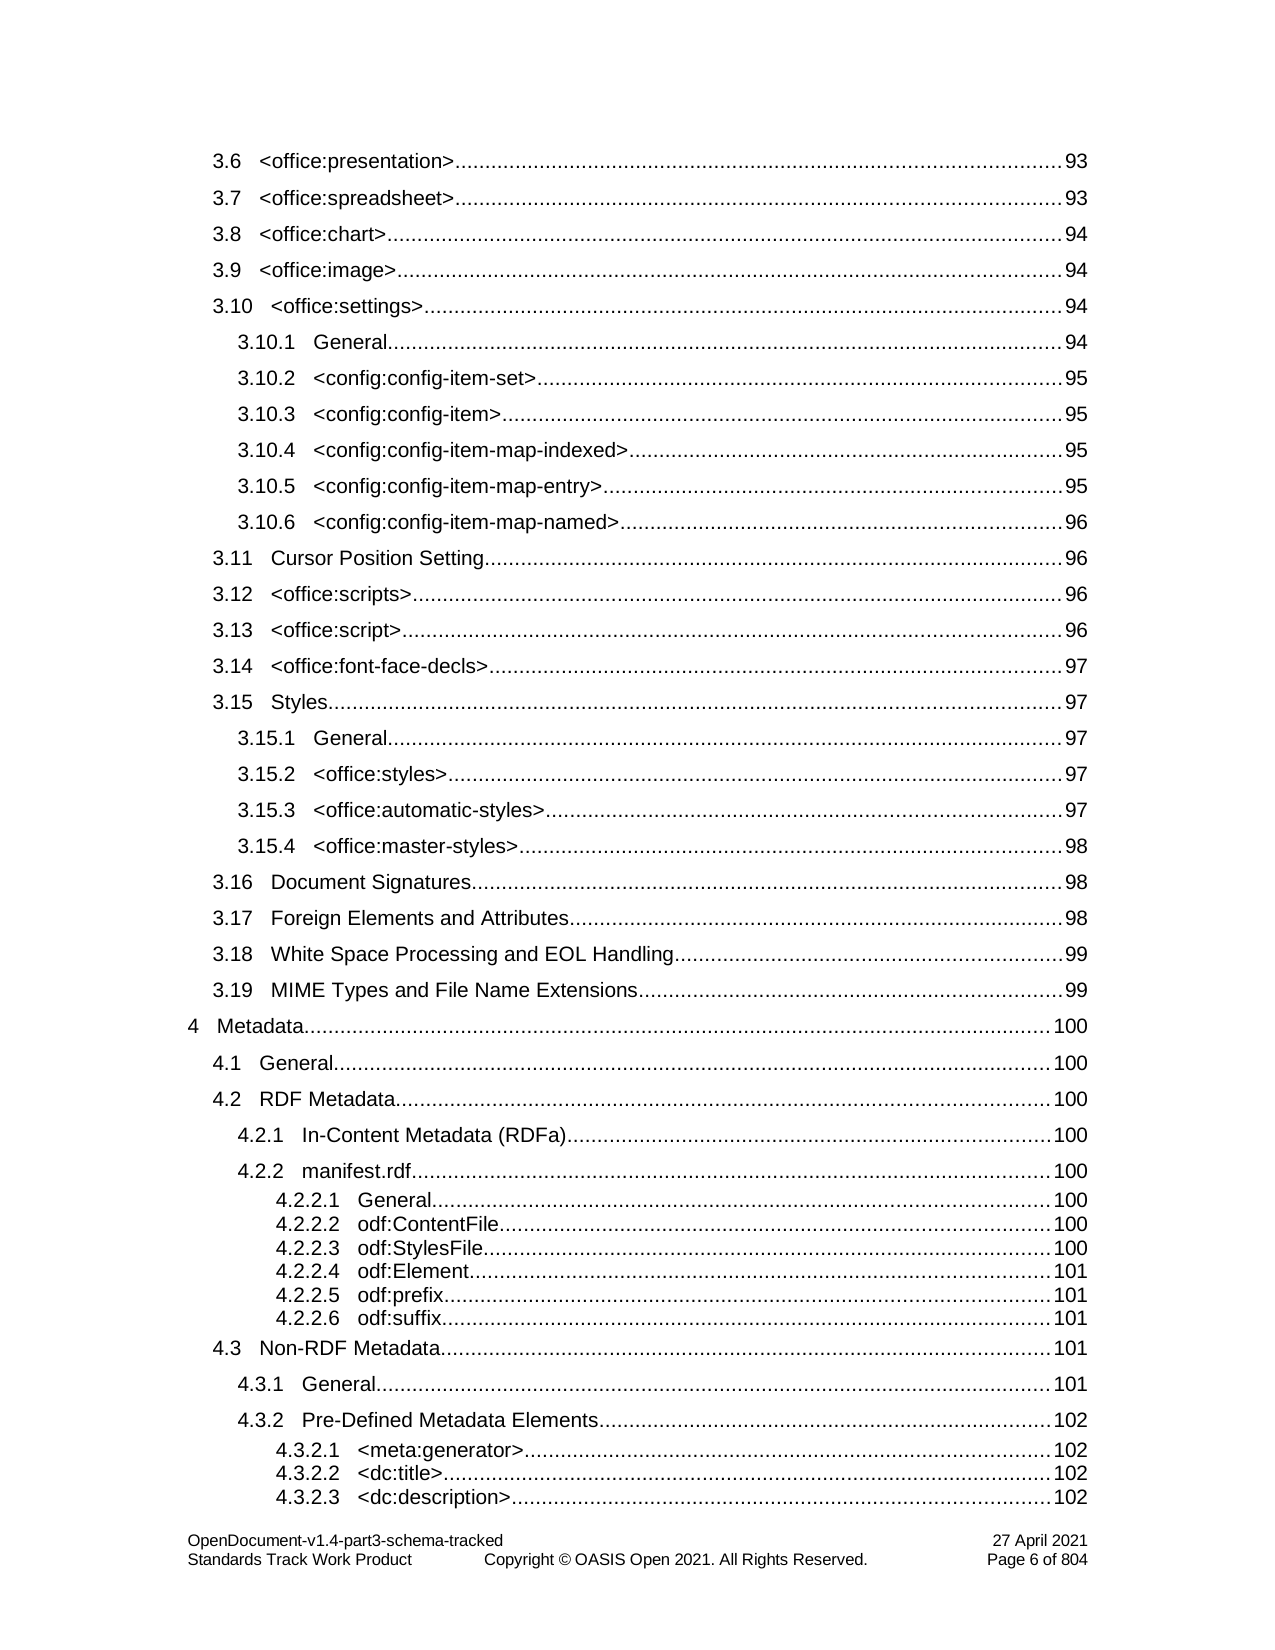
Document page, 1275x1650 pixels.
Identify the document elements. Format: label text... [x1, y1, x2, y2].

text 3.14 <office:font-face-decls> 97 [212, 654, 1088, 678]
text 4.2.1 In-Content Metadata (RDFa) 100 [237, 1123, 1088, 1147]
text 3.12 <office:scripts> 96 [212, 582, 1088, 606]
text 3.15.2 <office:styles> 97 [237, 763, 1088, 786]
text 3.15.3 <office:automatic-styles> 97 [237, 799, 1088, 822]
text 3.11 Cursor Position Setting 96 [212, 546, 1088, 570]
text 3.10 <office:settings> 94 [212, 294, 1088, 318]
text 3.15.1 General 97 [237, 727, 1088, 750]
text 4.3.2.1 <meta:generator> 102 [276, 1438, 1088, 1462]
text 3.10.3 <config:config-item> 95 [237, 402, 1088, 426]
text 3.13 <office:script> 96 [212, 618, 1088, 642]
text 4.3.2.2 <dc:title> 102 [276, 1462, 1088, 1485]
text 3.19 MIME Types and File Name Extensions 99 [212, 979, 1088, 1002]
text 3.6 <office:presentation> 93 [212, 150, 1088, 173]
text 4 Metadata 100 [187, 1015, 1088, 1038]
text 4.3.2.3 <dc:description> 102 [276, 1485, 1088, 1509]
text 3.8 <office:chart> 94 [212, 222, 1088, 246]
text 4.2.2.2 odf:ContentFile 100 [276, 1212, 1088, 1236]
text 3.18 White Space Processing and EOL Handling 99 [212, 943, 1088, 966]
text 3.9 <office:image> 94 [212, 258, 1088, 282]
text 3.10.1 General 94 [237, 330, 1088, 354]
text 4.2.2.1 General 100 [276, 1189, 1088, 1212]
text 4.2.2.3 odf:StylesFile 100 [276, 1236, 1088, 1259]
text 4.2.2 manifest.rdf 100 [237, 1159, 1088, 1183]
text 4.3.1 General 101 [237, 1372, 1088, 1396]
text 4.2.2.6 odf:suffix 101 [276, 1307, 1088, 1330]
text 3.10.2 <config:config-item-set> 95 [237, 366, 1088, 390]
text 3.10.5 <config:config-item-map-entry> 95 [237, 474, 1088, 498]
text 4.2 RDF Metadata 100 [212, 1087, 1088, 1111]
text 4.3 Non-RDF Metadata 101 [212, 1336, 1088, 1360]
text 3.7 <office:spreadsheet> 93 [212, 186, 1088, 209]
text 3.10.4 <config:config-item-map-indexed> 95 [237, 438, 1088, 462]
text 3.10.6 <config:config-item-map-named> 96 [237, 510, 1088, 534]
text 4.1 General 100 [212, 1051, 1088, 1074]
text 3.17 Foreign Elements and Attributes 98 [212, 907, 1088, 930]
text 4.2.2.5 odf:prefix 101 [276, 1283, 1088, 1307]
text 3.15 Styles 97 [212, 691, 1088, 714]
text 4.2.2.4 odf:Element 101 [276, 1259, 1088, 1283]
text 3.15.4 <office:master-styles> 98 [237, 835, 1088, 858]
text 4.3.2 Pre-Defined Metadata Elements 102 [237, 1408, 1088, 1432]
text 3.16 Document Signatures 98 [212, 871, 1088, 894]
